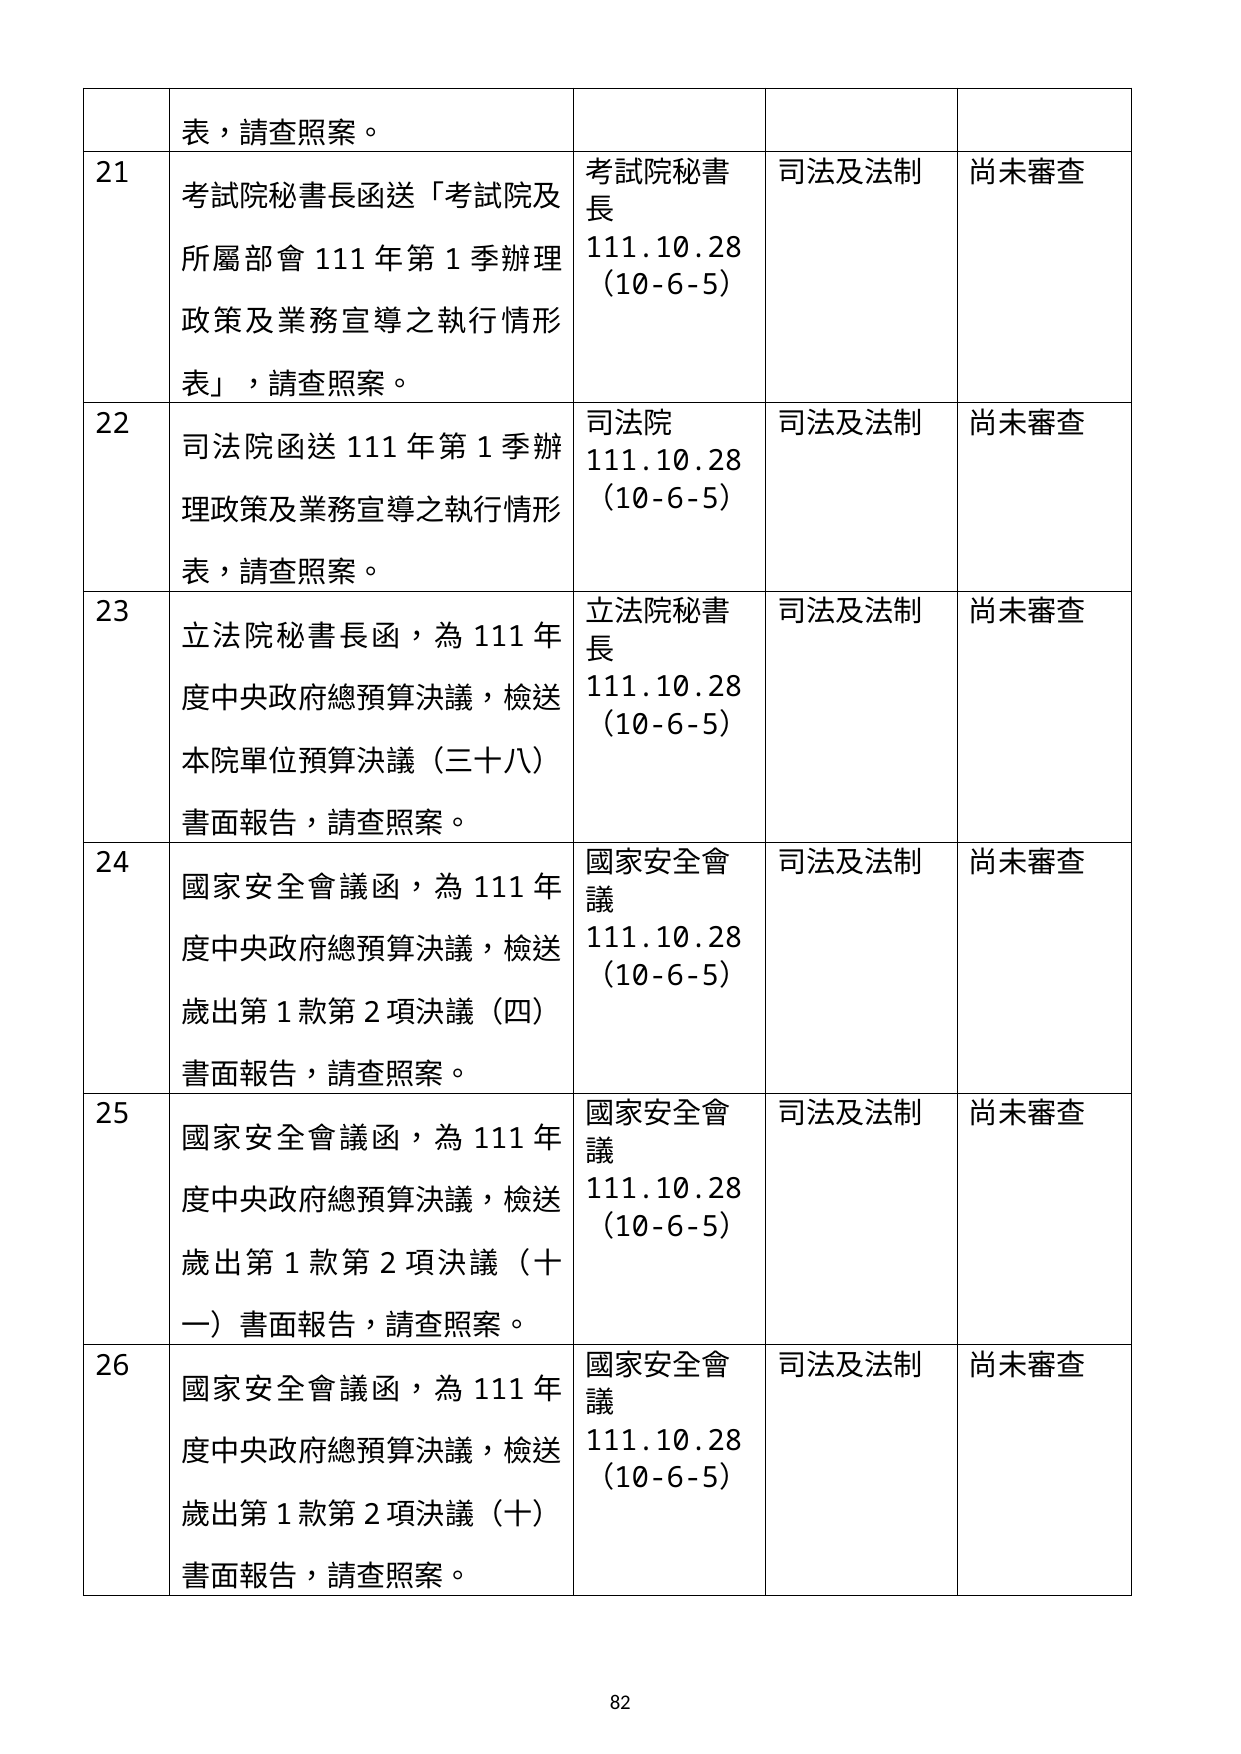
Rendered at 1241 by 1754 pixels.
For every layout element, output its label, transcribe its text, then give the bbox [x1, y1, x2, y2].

table_cell 尚未審查 [958, 843, 1131, 1093]
table_cell 司法及法制 [766, 1094, 957, 1344]
table_cell 25 [84, 1094, 169, 1344]
table_cell 26 [84, 1345, 169, 1595]
table_cell [958, 89, 1131, 151]
table_cell 尚未審查 [958, 1345, 1131, 1595]
table_cell 司法及法制 [766, 843, 957, 1093]
table_cell 立法院秘書長函，為111年度中央政府總預算決議，檢送本院單位預算決議（三十八）書面報告，請查照案。 [170, 592, 573, 842]
table_cell 尚未審查 [958, 152, 1131, 402]
table_cell 考試院秘書長函送「考試院及所屬部會111年第1季辦理政策及業務宣導之執行情形表」，請查照案。 [170, 152, 573, 402]
table_cell 尚未審查 [958, 1094, 1131, 1344]
table_cell 21 [84, 152, 169, 402]
table_cell 23 [84, 592, 169, 842]
table_cell 24 [84, 843, 169, 1093]
table_cell [574, 89, 765, 151]
table_cell 國家安全會議 111.10.28 （10-6-5） [574, 1345, 765, 1595]
table_cell 考試院秘書長 111.10.28 （10-6-5） [574, 152, 765, 402]
table_cell 司法及法制 [766, 403, 957, 591]
table_cell 司法院 111.10.28 （10-6-5） [574, 403, 765, 591]
table_cell 表，請查照案。 [170, 89, 573, 151]
table_cell 司法及法制 [766, 592, 957, 842]
table_cell [766, 89, 957, 151]
table_cell 尚未審查 [958, 403, 1131, 591]
table_cell 22 [84, 403, 169, 591]
table_cell 尚未審查 [958, 592, 1131, 842]
table_cell 國家安全會議函，為111年度中央政府總預算決議，檢送歲出第1款第2項決議（十一）書面報告，請查照案。 [170, 1094, 573, 1344]
table_cell 國家安全會議 111.10.28 （10-6-5） [574, 843, 765, 1093]
table_cell 司法院函送111年第1季辦理政策及業務宣導之執行情形表，請查照案。 [170, 403, 573, 591]
table_cell 立法院秘書長 111.10.28 （10-6-5） [574, 592, 765, 842]
table_cell 國家安全會議函，為111年度中央政府總預算決議，檢送歲出第1款第2項決議（四）書面報告，請查照案。 [170, 843, 573, 1093]
table_cell 司法及法制 [766, 1345, 957, 1595]
table_cell [84, 89, 169, 151]
table_cell 國家安全會議 111.10.28 （10-6-5） [574, 1094, 765, 1344]
table_cell 司法及法制 [766, 152, 957, 402]
table_cell 國家安全會議函，為111年度中央政府總預算決議，檢送歲出第1款第2項決議（十）書面報告，請查照案。 [170, 1345, 573, 1595]
